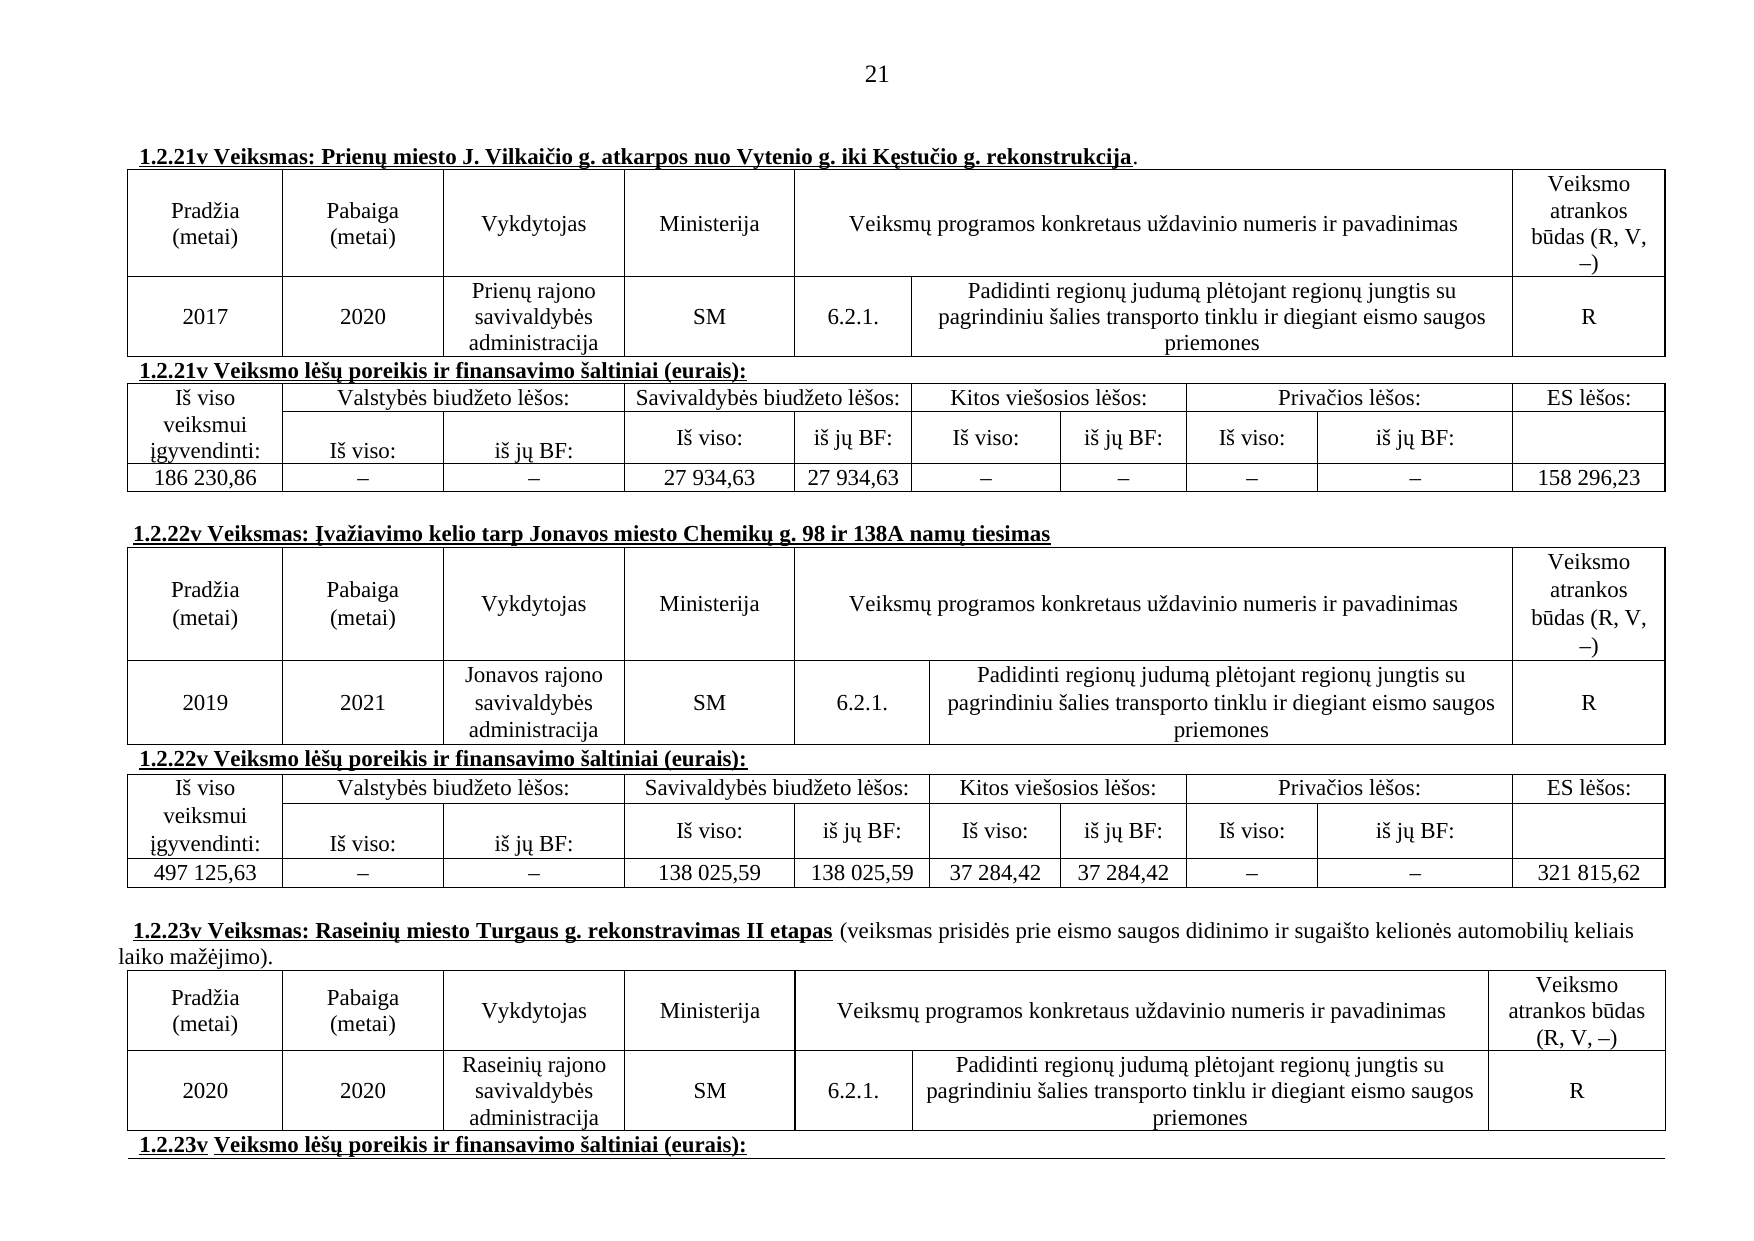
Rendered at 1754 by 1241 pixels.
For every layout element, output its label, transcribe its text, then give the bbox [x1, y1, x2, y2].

table_header Pabaiga (metai) [283, 971, 443, 1050]
table_cell ES lėšos: [1513, 775, 1664, 802]
table_cell 1.2.23v Veiksmo lėšų poreikis ir finansavimo šaltiniai (eurais): [128, 1131, 1665, 1157]
table_cell SM [625, 1051, 794, 1130]
table_cell Iš viso: [912, 412, 1060, 463]
table_cell Iš viso: [1187, 804, 1317, 858]
table_header Pabaiga (metai) [283, 548, 443, 659]
table_cell Iš viso: [283, 804, 443, 858]
table_cell 6.2.1. [796, 1051, 912, 1130]
table_cell Pabaiga (metai) [283, 170, 443, 276]
table_cell Veiksmo atrankos būdas (R, V, –) [1513, 170, 1664, 276]
table_cell Iš viso veiksmui įgyvendinti: [128, 384, 282, 463]
table_cell 497 125,63 [128, 859, 282, 887]
table_cell 2020 [283, 277, 443, 356]
table_cell [1513, 804, 1664, 858]
table_cell Savivaldybės biudžeto lėšos: [625, 775, 929, 802]
table_cell Prienų rajono savivaldybės administracija [444, 277, 624, 356]
table_cell – [912, 464, 1060, 491]
table_cell Kitos viešosios lėšos: [930, 775, 1186, 802]
table_cell Iš viso: [283, 412, 443, 463]
table_cell – [283, 464, 443, 491]
table_cell 158 296,23 [1513, 464, 1664, 491]
table_cell Padidinti regionų judumą plėtojant regionų jungtis su pagrindiniu šalies transporto tinklu ir diegiant eismo saugos priemones [913, 1051, 1488, 1130]
table_cell Privačios lėšos: [1187, 384, 1512, 411]
table_cell Padidinti regionų judumą plėtojant regionų jungtis su pagrindiniu šalies transporto tinklu ir diegiant eismo saugos priemones [912, 277, 1512, 356]
table_cell – [1187, 859, 1317, 887]
table_cell Pradžia (metai) [128, 170, 282, 276]
table_cell iš jų BF: [1318, 804, 1512, 858]
table_cell 138 025,59 [625, 859, 794, 887]
table_cell iš jų BF: [1318, 412, 1512, 463]
table_cell – [283, 859, 443, 887]
table_cell R [1489, 1051, 1665, 1130]
table_cell Savivaldybės biudžeto lėšos: [625, 384, 911, 411]
table_cell Iš viso: [1187, 412, 1317, 463]
table_cell iš jų BF: [444, 412, 624, 463]
table_header Pradžia (metai) [128, 548, 282, 659]
table_header 1.2.21v Veiksmas: Prienų miesto J. Vilkaičio g. atkarpos nuo Vytenio g. iki Kęstučio g. rekonstrukcija. [128, 143, 1665, 169]
table_header Veiksmo atrankos būdas (R, V, –) [1513, 548, 1664, 659]
table_cell 27 934,63 [625, 464, 794, 491]
table_cell 37 284,42 [1061, 859, 1186, 887]
table_cell – [444, 859, 624, 887]
table_cell [1513, 412, 1664, 463]
table_cell 2017 [128, 277, 282, 356]
table_cell Jonavos rajono savivaldybės administracija [444, 661, 624, 744]
table_header Ministerija [625, 971, 794, 1050]
table_cell Iš viso: [625, 804, 794, 858]
table_cell Padidinti regionų judumą plėtojant regionų jungtis su pagrindiniu šalies transporto tinklu ir diegiant eismo saugos priemones [930, 661, 1512, 744]
table_cell 1.2.21v Veiksmo lėšų poreikis ir finansavimo šaltiniai (eurais): [128, 357, 1665, 383]
table_cell Vykdytojas [444, 170, 624, 276]
table_cell Raseinių rajono savivaldybės administracija [444, 1051, 624, 1130]
table_cell iš jų BF: [444, 804, 624, 858]
table_cell Iš viso: [930, 804, 1060, 858]
text 1.2.23v Veiksmas: Raseinių miesto Turgaus g. rekonstravimas II etapas (veiksmas prisidės prie eismo saugos didinimo ir sugaišto kelionės automobilių keliais laiko mažėjimo). [118, 917, 1636, 970]
table_cell Privačios lėšos: [1187, 775, 1512, 802]
table_cell Iš viso veiksmui įgyvendinti: [128, 775, 282, 858]
table_cell ES lėšos: [1513, 384, 1664, 411]
table_cell iš jų BF: [1061, 804, 1186, 858]
text 1.2.22v Veiksmas: Įvažiavimo kelio tarp Jonavos miesto Chemikų g. 98 ir 138A namų tiesimas [133, 521, 1636, 547]
table_header Vykdytojas [444, 548, 624, 659]
table_cell R [1513, 661, 1664, 744]
table_cell – [1187, 464, 1317, 491]
table_cell Kitos viešosios lėšos: [912, 384, 1186, 411]
table_cell Iš viso: [625, 412, 794, 463]
table_cell Valstybės biudžeto lėšos: [283, 775, 624, 802]
table_cell 2020 [283, 1051, 443, 1130]
table_header Ministerija [625, 548, 794, 659]
table_header Veiksmų programos konkretaus uždavinio numeris ir pavadinimas [796, 971, 1488, 1050]
table_cell SM [625, 277, 794, 356]
table_cell 37 284,42 [930, 859, 1060, 887]
table_cell 2021 [283, 661, 443, 744]
table_cell 138 025,59 [795, 859, 929, 887]
table_cell Ministerija [625, 170, 794, 276]
table_header Veiksmų programos konkretaus uždavinio numeris ir pavadinimas [795, 548, 1512, 659]
table_cell – [1318, 859, 1512, 887]
table_cell 2020 [128, 1051, 282, 1130]
table_cell Veiksmų programos konkretaus uždavinio numeris ir pavadinimas [795, 170, 1512, 276]
table_cell 6.2.1. [795, 661, 929, 744]
table_cell – [1318, 464, 1512, 491]
table_cell iš jų BF: [1061, 412, 1186, 463]
table_cell R [1513, 277, 1664, 356]
table_cell iš jų BF: [795, 804, 929, 858]
table_cell Valstybės biudžeto lėšos: [283, 384, 624, 411]
table_cell 2019 [128, 661, 282, 744]
table_cell – [444, 464, 624, 491]
table_cell 321 815,62 [1513, 859, 1664, 887]
table_cell 27 934,63 [795, 464, 911, 491]
table_cell SM [625, 661, 794, 744]
table_cell 1.2.22v Veiksmo lėšų poreikis ir finansavimo šaltiniai (eurais): [128, 745, 1665, 773]
table_cell 6.2.1. [795, 277, 911, 356]
table_cell iš jų BF: [795, 412, 911, 463]
table_header Veiksmo atrankos būdas (R, V, –) [1489, 971, 1665, 1050]
table_cell 186 230,86 [128, 464, 282, 491]
table_cell – [1061, 464, 1186, 491]
table_header Vykdytojas [444, 971, 624, 1050]
table_header Pradžia (metai) [128, 971, 282, 1050]
